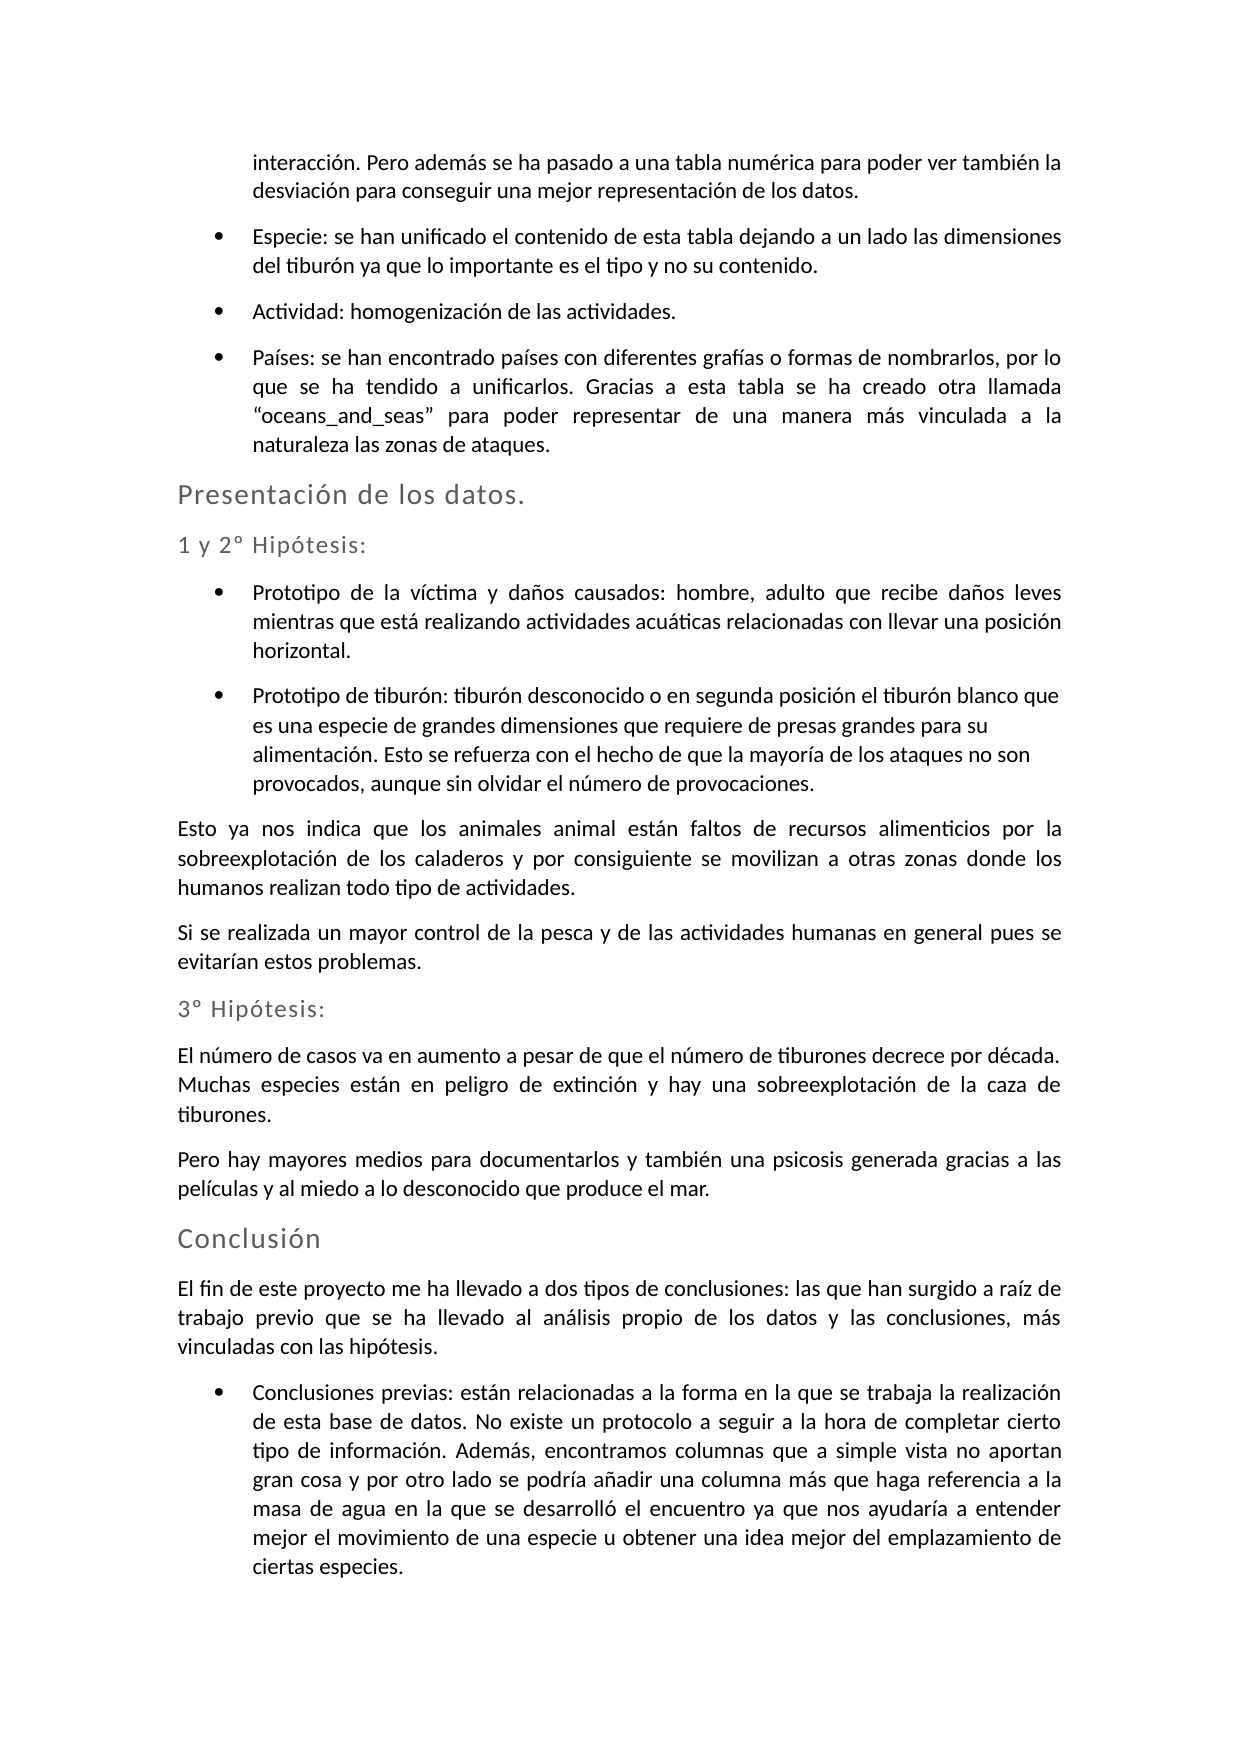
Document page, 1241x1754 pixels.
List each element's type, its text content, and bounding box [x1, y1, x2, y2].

list Conclusiones previas: están relacionadas a la forma en la que se trabaja la realización de esta base de datos. No existe un protocolo a seguir a la hora de completar cierto tipo de información. Además, encontramos columnas que a simple vista no aportan gran cosa y por otro lado se podría añadir una columna más que haga referencia a la masa de agua en la que se desarrolló el encuentro ya que nos ayudaría a entender mejor el movimiento de una especie u obtener una idea mejor del emplazamiento de ciertas especies. [215, 1378, 1063, 1580]
text 3º Hipótesis: [177, 993, 1063, 1024]
text Esto ya nos indica que los animales animal están faltos de recursos alimenticios por la sobreexplotación de los caladeros y por consiguiente se movilizan a otras zonas donde los humanos realizan todo tipo de actividades. [177, 814, 1063, 901]
list Prototipo de la víctima y daños causados: hombre, adulto que recibe daños leves mientras que está realizando actividades acuáticas relacionadas con llevar una posición horizontal. [215, 578, 1063, 664]
text Conclusión [177, 1220, 1063, 1256]
list Actividad: homogenización de las actividades. [215, 297, 1063, 325]
text El fin de este proyecto me ha llevado a dos tipos de conclusiones: las que han surgido a raíz de trabajo previo que se ha llevado al análisis propio de los datos y las conclusiones, más vinculadas con las hipótesis. [177, 1274, 1063, 1360]
list Países: se han encontrado países con diferentes grafías o formas de nombrarlos, por lo que se ha tendido a unificarlos. Gracias a esta tabla se ha creado otra llamada “oceans_and_seas” para poder representar de una manera más vinculada a la naturaleza las zonas de ataques. [215, 343, 1063, 458]
text 1 y 2º Hipótesis: [177, 529, 1063, 560]
text Pero hay mayores medios para documentarlos y también una psicosis generada gracias a las películas y al miedo a lo desconocido que produce el mar. [177, 1145, 1063, 1202]
text Si se realizada un mayor control de la pesca y de las actividades humanas en general pues se evitarían estos problemas. [177, 918, 1063, 976]
list Prototipo de tiburón: tiburón desconocido o en segunda posición el tiburón blanco que es una especie de grandes dimensiones que requiere de presas grandes para su alimentación. Esto se refuerza con el hecho de que la mayoría de los ataques no son provocados, aunque sin olvidar el número de provocaciones. [215, 682, 1063, 797]
list Especie: se han unificado el contenido de esta tabla dejando a un lado las dimensiones del tiburón ya que lo importante es el tipo y no su contenido. [215, 222, 1063, 279]
text El número de casos va en aumento a pesar de que el número de tiburones decrece por década. Muchas especies están en peligro de extinción y hay una sobreexplotación de la caza de tiburones. [177, 1042, 1063, 1128]
text Presentación de los datos. [177, 476, 1063, 511]
list interacción. Pero además se ha pasado a una tabla numérica para poder ver también la desviación para conseguir una mejor representación de los datos. [215, 148, 1063, 205]
